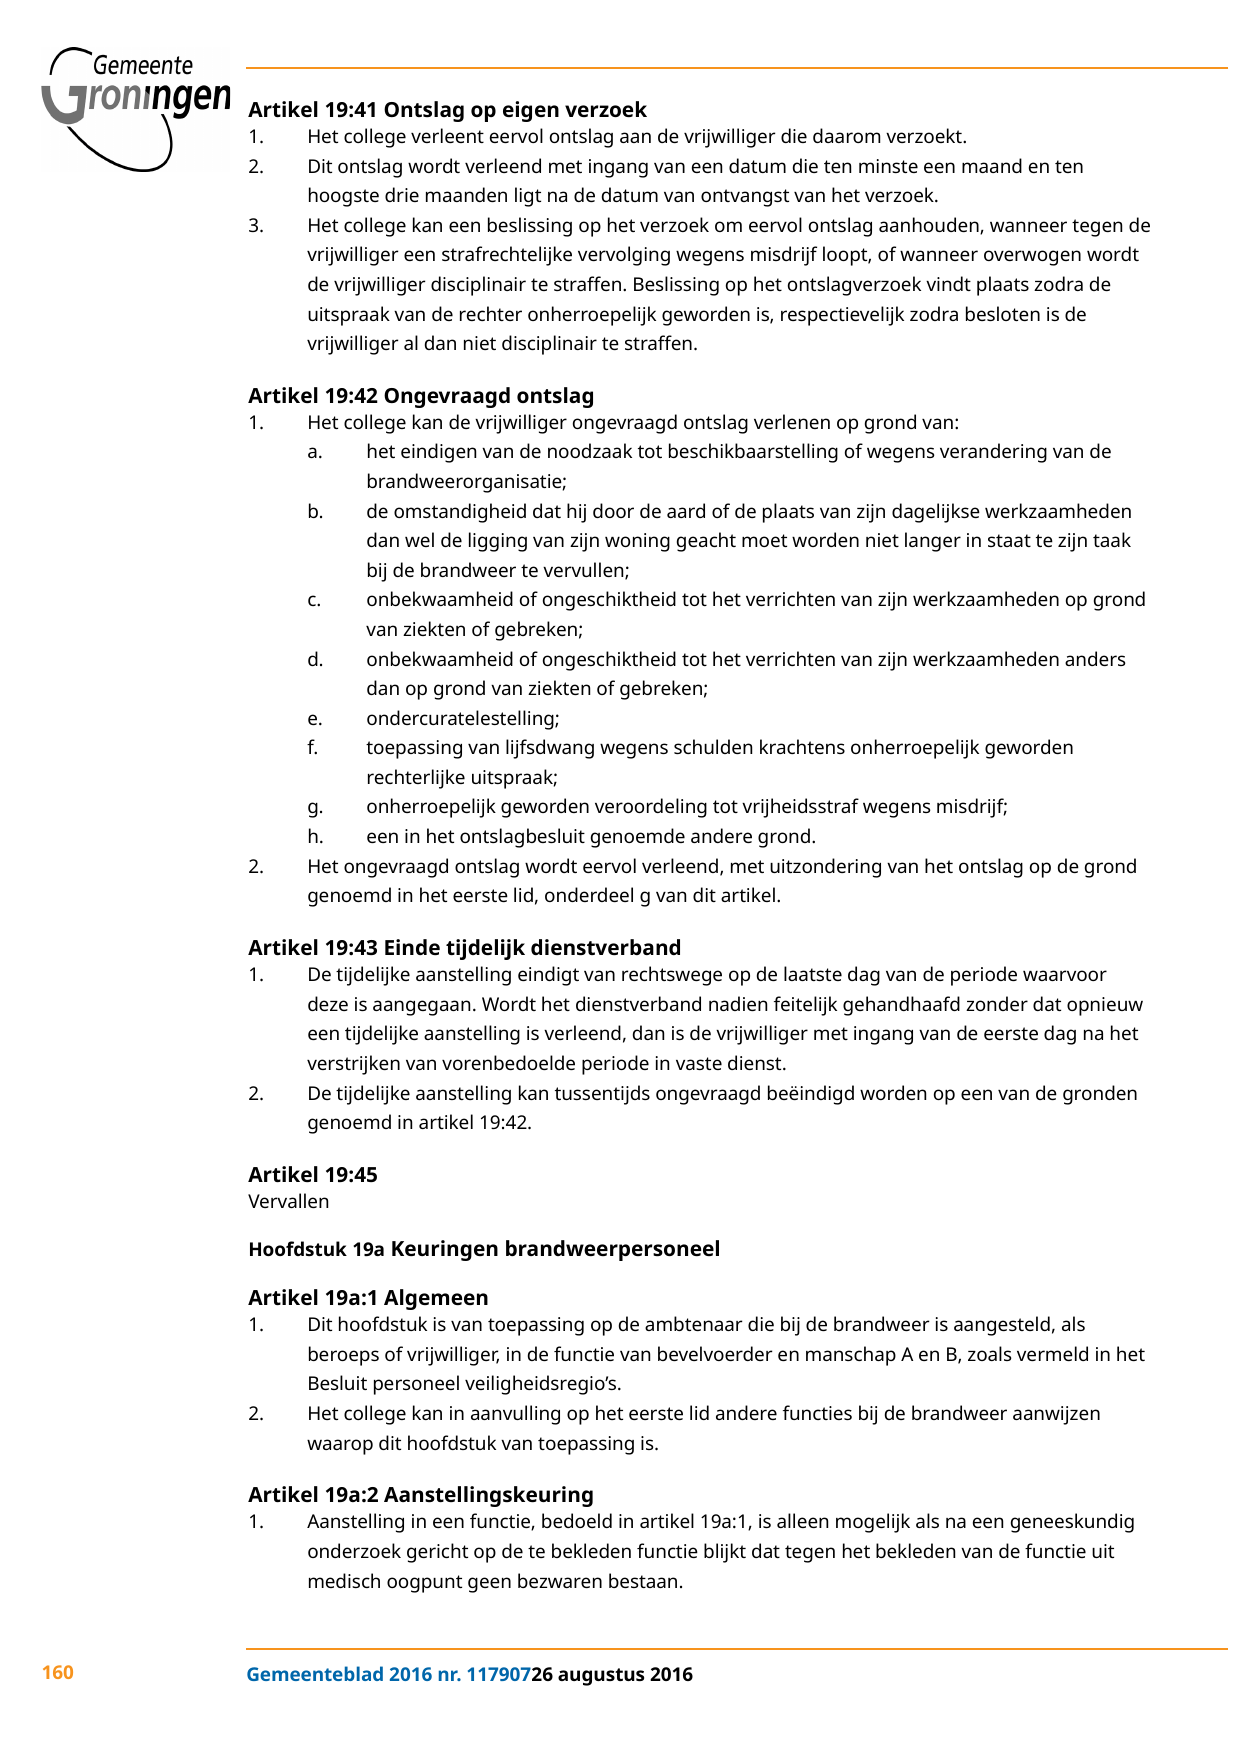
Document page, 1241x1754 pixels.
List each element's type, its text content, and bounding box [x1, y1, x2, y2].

list onbekwaamheid of ongeschiktheid tot het verrichten van zijn werkzaamheden anders dan op grond van ziekten of gebreken; [307, 646, 1152, 701]
list Dit ontslag wordt verleend met ingang van een datum die ten minste een maand en ten hoogste drie maanden ligt na de datum van ontvangst van het verzoek. [248, 153, 1152, 208]
list De tijdelijke aanstelling eindigt van rechtswege op de laatste dag van de periode waarvoor deze is aangegaan. Wordt het dienstverband nadien feitelijk gehandhaafd zonder dat opnieuw een tijdelijke aanstelling is verleend, dan is de vrijwilliger met ingang van de eerste dag na het verstrijken van vorenbedoelde periode in vaste dienst. [248, 961, 1152, 1076]
list onherroepelijk geworden veroordeling tot vrijheidsstraf wegens misdrijf; [307, 794, 1152, 819]
text Vervallen [248, 1188, 1152, 1214]
text Artikel 19a:1 Algemeen [248, 1283, 1152, 1311]
text Artikel 19:43 Einde tijdelijk dienstverband [248, 933, 1152, 961]
list een in het ontslagbesluit genoemde andere grond. [307, 823, 1152, 849]
text Hoofdstuk 19a Keuringen brandweerpersoneel [248, 1234, 1152, 1262]
list Aanstelling in een functie, bedoeld in artikel 19a:1, is alleen mogelijk als na een geneeskundig onderzoek gericht op de te bekleden functie blijkt dat tegen het bekleden van de functie uit medisch oogpunt geen bezwaren bestaan. [248, 1509, 1152, 1593]
list Het college kan de vrijwilliger ongevraagd ontslag verlenen op grond van: [248, 409, 1152, 435]
text Artikel 19:41 Ontslag op eigen verzoek [248, 95, 1152, 123]
list Het college kan een beslissing op het verzoek om eervol ontslag aanhouden, wanneer tegen de vrijwilliger een strafrechtelijke vervolging wegens misdrijf loopt, of wanneer overwogen wordt de vrijwilliger disciplinair te straffen. Beslissing op het ontslagverzoek vindt plaats zodra de uitspraak van de rechter onherroepelijk geworden is, respectievelijk zodra besloten is de vrijwilliger al dan niet disciplinair te straffen. [248, 212, 1152, 356]
list het eindigen van de noodzaak tot beschikbaarstelling of wegens verandering van de brandweerorganisatie; [307, 439, 1152, 494]
list toepassing van lijfsdwang wegens schulden krachtens onherroepelijk geworden rechterlijke uitspraak; [307, 734, 1152, 790]
list Het college kan in aanvulling op het eerste lid andere functies bij de brandweer aanwijzen waarop dit hoofdstuk van toepassing is. [248, 1400, 1152, 1456]
picture [41, 47, 231, 172]
text Artikel 19:42 Ongevraagd ontslag [248, 381, 1152, 409]
list onbekwaamheid of ongeschiktheid tot het verrichten van zijn werkzaamheden op grond van ziekten of gebreken; [307, 587, 1152, 642]
list ondercuratelestelling; [307, 705, 1152, 731]
list Het college verleent eervol ontslag aan de vrijwilliger die daarom verzoekt. [248, 123, 1152, 149]
list Dit hoofdstuk is van toepassing op de ambtenaar die bij de brandweer is aangesteld, als beroeps of vrijwilliger, in de functie van bevelvoerder en manschap A en B, zoals vermeld in het Besluit personeel veiligheidsregio’s. [248, 1311, 1152, 1396]
text Artikel 19:45 [248, 1160, 1152, 1188]
list de omstandigheid dat hij door de aard of de plaats van zijn dagelijkse werkzaamheden dan wel de ligging van zijn woning geacht moet worden niet langer in staat te zijn taak bij de brandweer te vervullen; [307, 498, 1152, 583]
list De tijdelijke aanstelling kan tussentijds ongevraagd beëindigd worden op een van de gronden genoemd in artikel 19:42. [248, 1080, 1152, 1135]
text Artikel 19a:2 Aanstellingskeuring [248, 1480, 1152, 1509]
list Het ongevraagd ontslag wordt eervol verleend, met uitzondering van het ontslag op de grond genoemd in het eerste lid, onderdeel g van dit artikel. [248, 853, 1152, 908]
